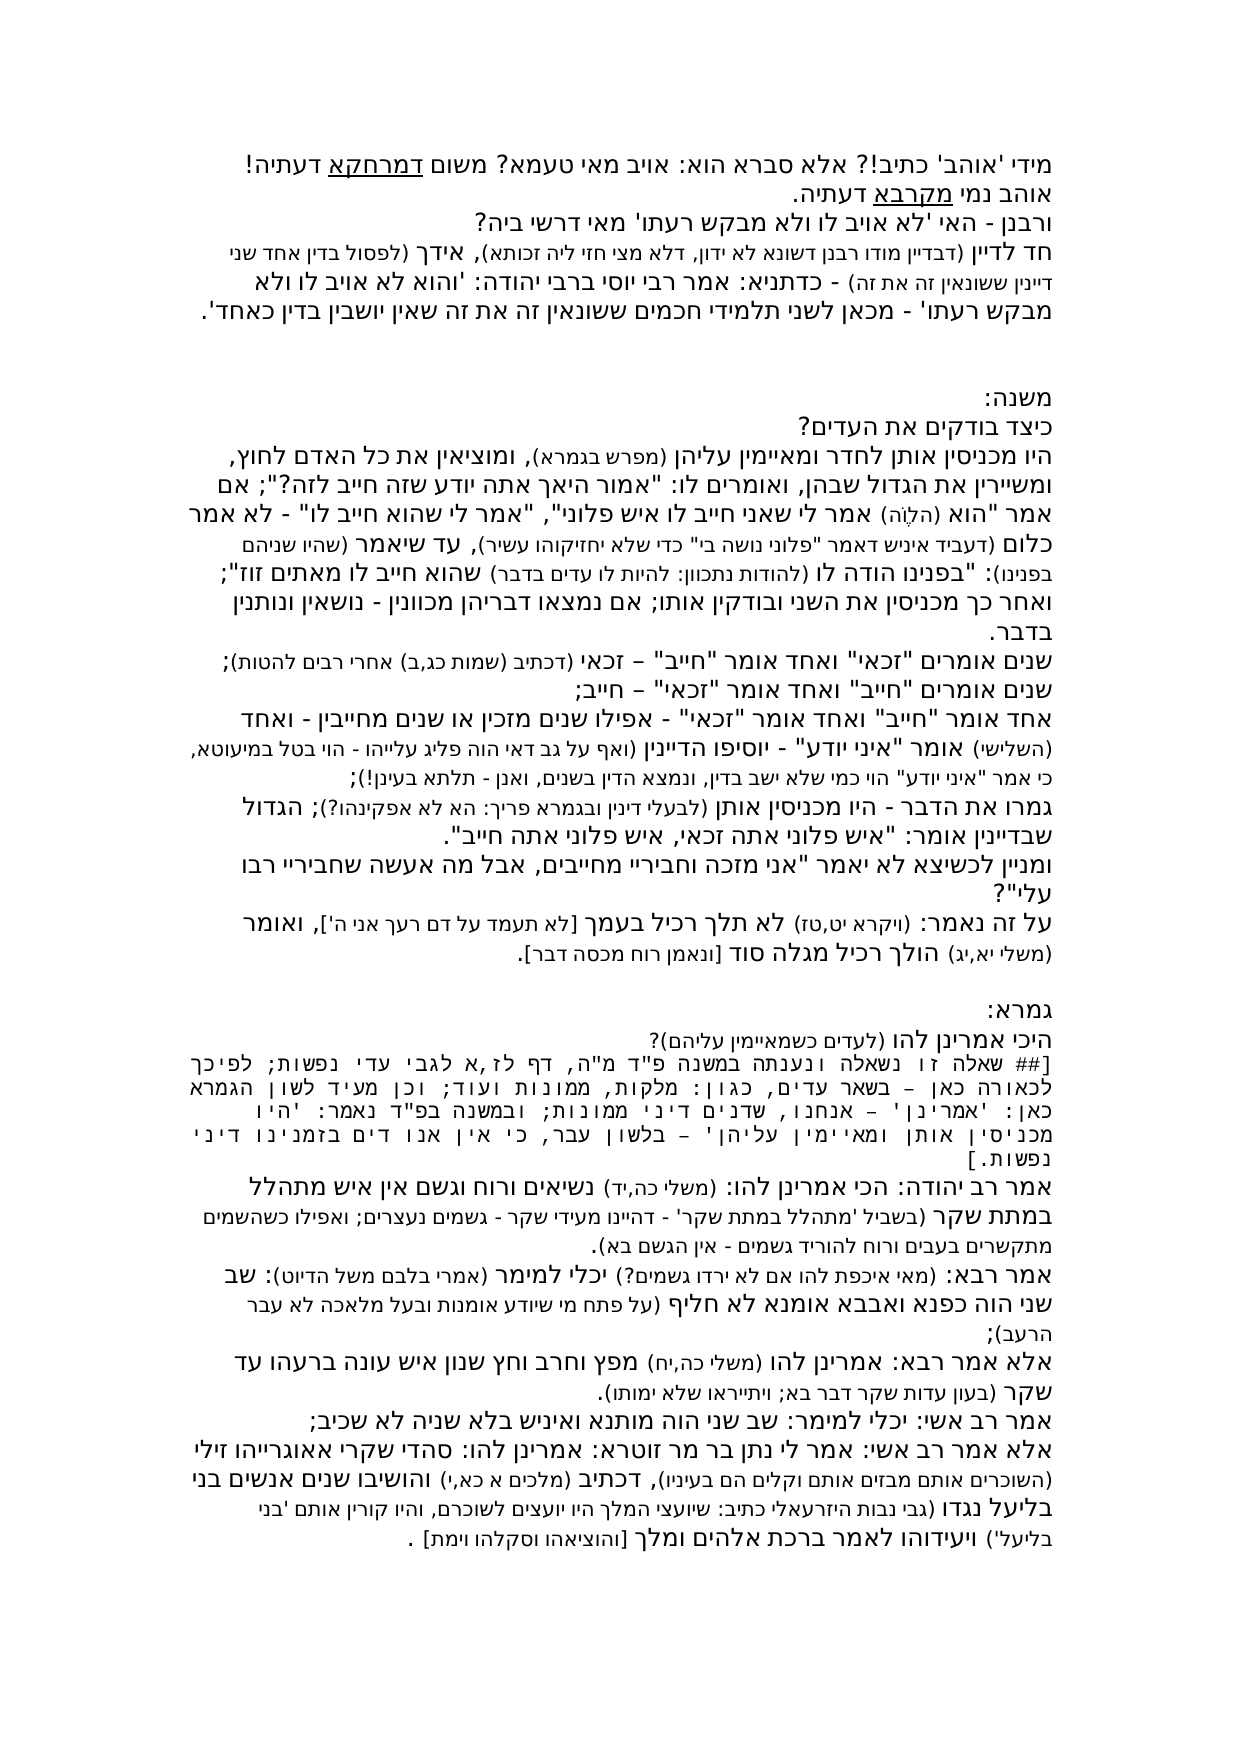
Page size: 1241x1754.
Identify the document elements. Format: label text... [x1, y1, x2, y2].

text אמר רבא: (מאי איכפת להו אם לא ירדו גשמים?) יכלי למימר (אמרי בלבם משל הדיוט): שב שני הוה כפנא ואבבא אומנא לא חליף (על פתח מי שיודע אומנות ובעל מלאכה לא עבר הרעב); [187, 1260, 1053, 1347]
text אמר רב יהודה: הכי אמרינן להו: (משלי כה,יד) נשיאים ורוח וגשם אין איש מתהלל במתת שקר (בשביל 'מתהלל במתת שקר' - דהיינו מעידי שקר - גשמים נעצרים; ואפילו כשהשמים מתקשרים בעבים ורוח להוריד גשמים - אין הגשם בא). [187, 1172, 1053, 1260]
text היו מכניסין אותן לחדר ומאיימין עליהן (מפרש בגמרא), ומוציאין את כל האדם לחוץ, ומשיירין את הגדול שבהן, ואומרים לו: "אמור היאך אתה יודע שזה חייב לזה?"; אם אמר "הוא (הלוֶֹה) אמר לי שאני חייב לו איש פלוני", "אמר לי שהוא חייב לו" - לא אמר כלום (דעביד איניש דאמר "פלוני נושה בי" כדי שלא יחזיקוהו עשיר), עד שיאמר (שהיו שניהם בפנינו): "בפנינו הודה לו (להודות נתכוון: להיות לו עדים בדבר) שהוא חייב לו מאתים זוז"; ואחר כך מכניסין את השני ובודקין אותו; אם נמצאו דבריהן מכוונין - נושאין ונותנין בדבר. [187, 441, 1053, 646]
text ורבנן - האי 'לא אויב לו ולא מבקש רעתו' מאי דרשי ביה? [187, 208, 1053, 238]
text גמרו את הדבר - היו מכניסין אותן (לבעלי דינין ובגמרא פריך: הא לא אפקינהו?); הגדול שבדיינין אומר: "איש פלוני אתה זכאי, איש פלוני אתה חייב". [187, 792, 1053, 850]
text [## שאלה זו נשאלה ונענתה במשנה פ"ד מ"ה, דף לז,א לגבי עדי נפשות; לפיכך לכאורה כאן – בשאר עדים, כגון: מלקות, ממונות ועוד; וכן מעיד לשון הגמרא כאן: 'אמרינן' – אנחנו, שדנים דיני ממונות; ובמשנה בפ"ד נאמר: 'היו מכניסין אותן ומאיימין עליהן' – בלשון עבר, כי אין אנו דים בזמנינו דיני נפשות.] [187, 1054, 1053, 1172]
text שנים אומרים "חייב" ואחד אומר "זכאי" – חייב; [187, 675, 1053, 704]
text חד לדיין (דבדיין מודו רבנן דשונא לא ידון, דלא מצי חזי ליה זכותא), אידך (לפסול בדין אחד שני דיינין ששונאין זה את זה) - כדתניא: אמר רבי יוסי ברבי יהודה: 'והוא לא אויב לו ולא מבקש רעתו' - מכאן לשני תלמידי חכמים ששונאין זה את זה שאין יושבין בדין כאחד'. [187, 238, 1053, 325]
text היכי אמרינן להו (לעדים כשמאיימין עליהם)? [187, 1025, 1053, 1054]
text אמר רב אשי: יכלי למימר: שב שני הוה מותנא ואיניש בלא שניה לא שכיב; [187, 1406, 1053, 1435]
text גמרא: [187, 996, 1053, 1025]
text אלא אמר רב אשי: אמר לי נתן בר מר זוטרא: אמרינן להו: סהדי שקרי אאוגרייהו זילי (השוכרים אותם מבזים אותם וקלים הם בעיניו), דכתיב (מלכים א כא,י) והושיבו שנים אנשים בני בליעל נגדו (גבי נבות היזרעאלי כתיב: שיועצי המלך היו יועצים לשוכרם, והיו קורין אותם 'בני בליעל') ויעידוהו לאמר ברכת אלהים ומלך [והוציאהו וסקלהו וימת] . [187, 1435, 1053, 1552]
text שנים אומרים "זכאי" ואחד אומר "חייב" – זכאי (דכתיב (שמות כג,ב) אחרי רבים להטות); [187, 646, 1053, 675]
text אחד אומר "חייב" ואחד אומר "זכאי" - אפילו שנים מזכין או שנים מחייבין - ואחד (השלישי) אומר "איני יודע" - יוסיפו הדיינין (ואף על גב דאי הוה פליג עלייהו - הוי בטל במיעוטא, כי אמר "איני יודע" הוי כמי שלא ישב בדין, ונמצא הדין בשנים, ואנן - תלתא בעינן!); [187, 704, 1053, 792]
text משנה: [187, 383, 1053, 412]
text ומניין לכשיצא לא יאמר "אני מזכה וחביריי מחייבים, אבל מה אעשה שחביריי רבו עלי"? [187, 850, 1053, 908]
text כיצד בודקים את העדים? [187, 412, 1053, 441]
text אלא אמר רבא: אמרינן להו (משלי כה,יח) מפץ וחרב וחץ שנון איש עונה ברעהו עד שקר (בעון עדות שקר דבר בא; ויתייראו שלא ימותו). [187, 1347, 1053, 1406]
text מידי 'אוהב' כתיב!? אלא סברא הוא: אויב מאי טעמא? משום דמרחקא דעתיה! אוהב נמי מקרבא דעתיה. [187, 150, 1053, 208]
text על זה נאמר: (ויקרא יט,טז) לא תלך רכיל בעמך [לא תעמד על דם רעך אני ה'], ואומר (משלי יא,יג) הולך רכיל מגלה סוד [ונאמן רוח מכסה דבר]. [187, 908, 1053, 967]
